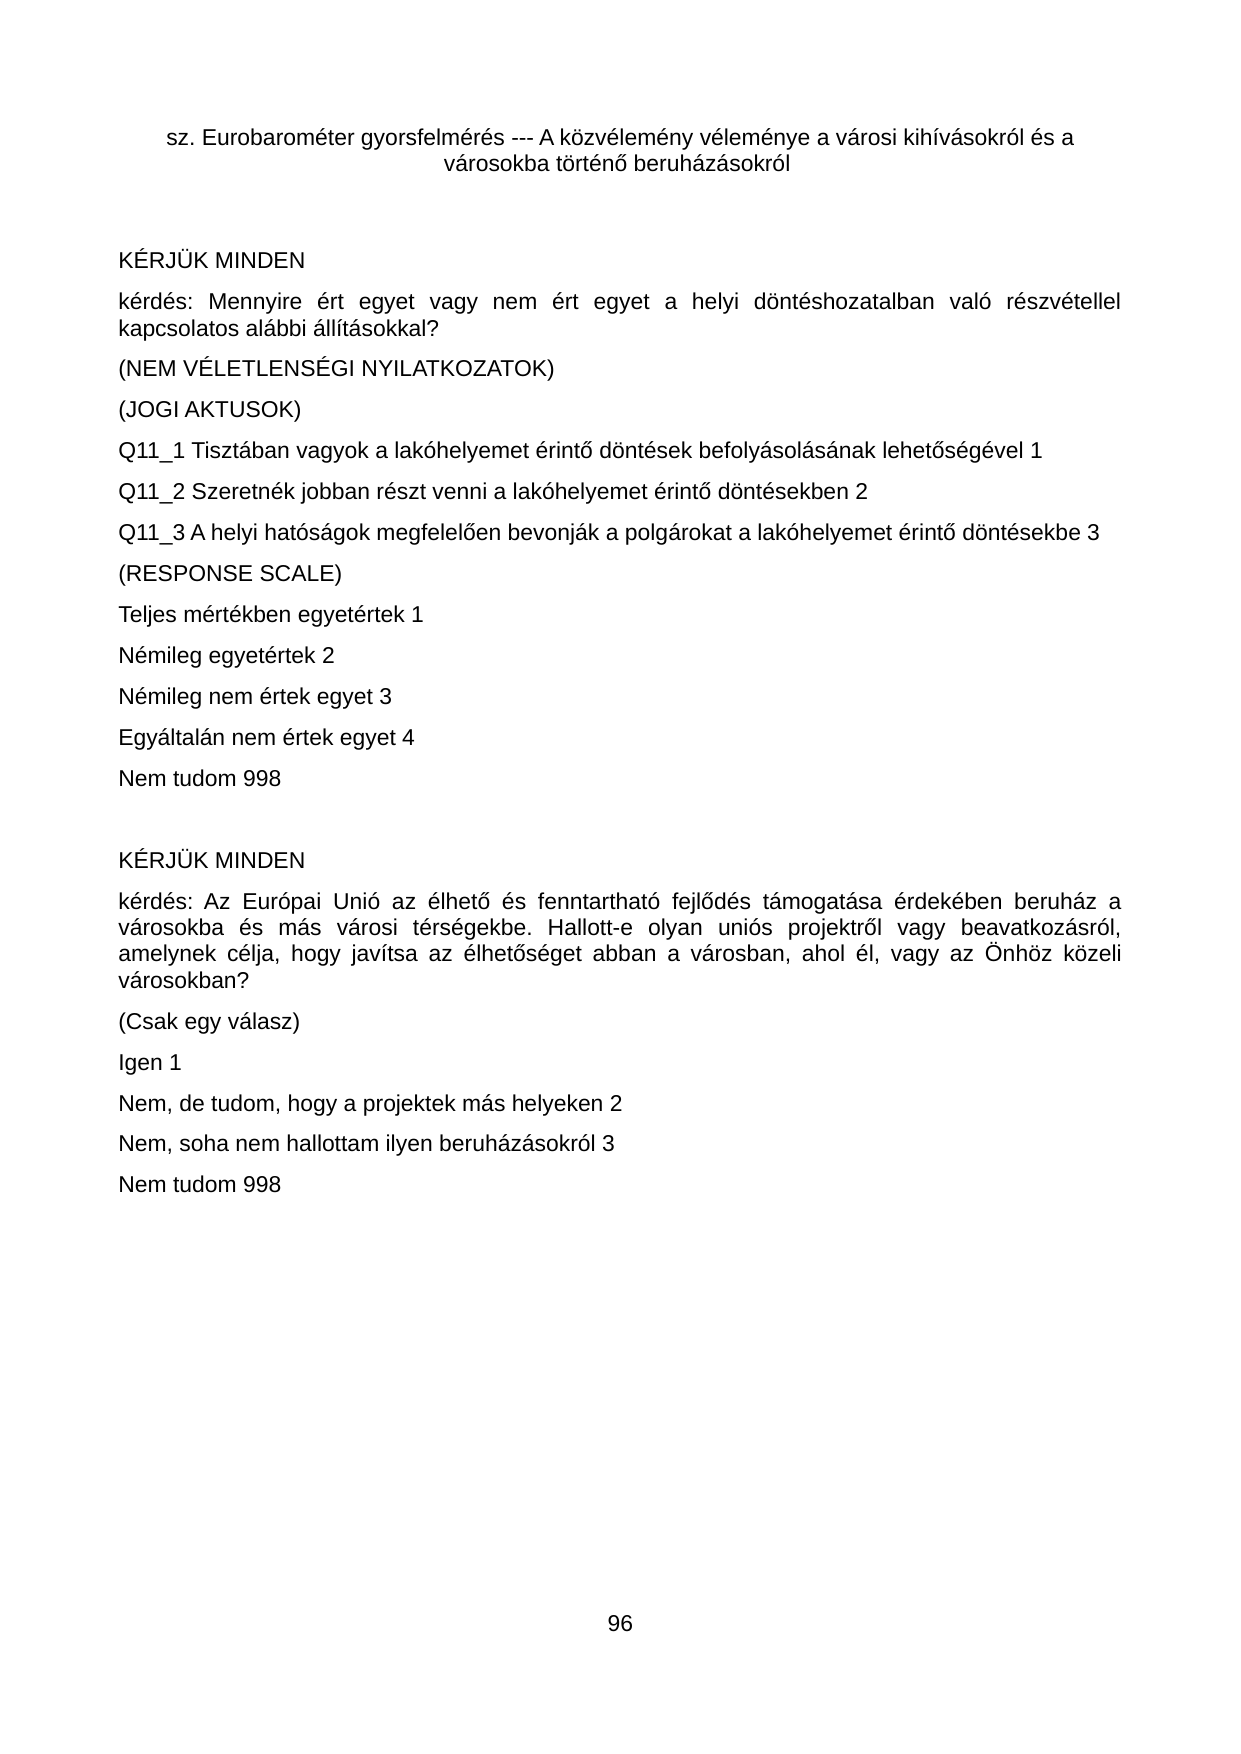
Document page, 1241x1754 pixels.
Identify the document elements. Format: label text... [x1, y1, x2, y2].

text (NEM VÉLETLENSÉGI NYILATKOZATOK) [118, 355, 1122, 382]
text Igen 1 [118, 1048, 1122, 1075]
text Q11_1 Tisztában vagyok a lakóhelyemet érintő döntések befolyásolásának lehetőségével 1 [118, 437, 1122, 464]
text KÉRJÜK MINDEN [118, 847, 1122, 873]
text Nem tudom 998 [118, 1171, 1122, 1198]
text Egyáltalán nem értek egyet 4 [118, 724, 1122, 750]
text (Csak egy válasz) [118, 1008, 1122, 1034]
text (JOGI AKTUSOK) [118, 396, 1122, 423]
text Nem, de tudom, hogy a projektek más helyeken 2 [118, 1089, 1122, 1116]
text Nem tudom 998 [118, 765, 1122, 791]
text (RESPONSE SCALE) [118, 560, 1122, 586]
text Nem, soha nem hallottam ilyen beruházásokról 3 [118, 1130, 1122, 1157]
text kérdés: Mennyire ért egyet vagy nem ért egyet a helyi döntéshozatalban való részvétellel kapcsolatos alábbi állításokkal? [118, 288, 1122, 341]
text Q11_2 Szeretnék jobban részt venni a lakóhelyemet érintő döntésekben 2 [118, 478, 1122, 504]
text Némileg nem értek egyet 3 [118, 683, 1122, 709]
text Némileg egyetértek 2 [118, 642, 1122, 668]
text KÉRJÜK MINDEN [118, 247, 1122, 273]
text kérdés: Az Európai Unió az élhető és fenntartható fejlődés támogatása érdekében beruház a városokba és más városi térségekbe. Hallott-e olyan uniós projektről vagy beavatkozásról, amelynek célja, hogy javítsa az élhetőséget abban a városban, ahol él, vagy az Önhöz közeli városokban? [118, 888, 1122, 993]
text Teljes mértékben egyetértek 1 [118, 601, 1122, 627]
text Q11_3 A helyi hatóságok megfelelően bevonják a polgárokat a lakóhelyemet érintő döntésekbe 3 [118, 519, 1122, 546]
